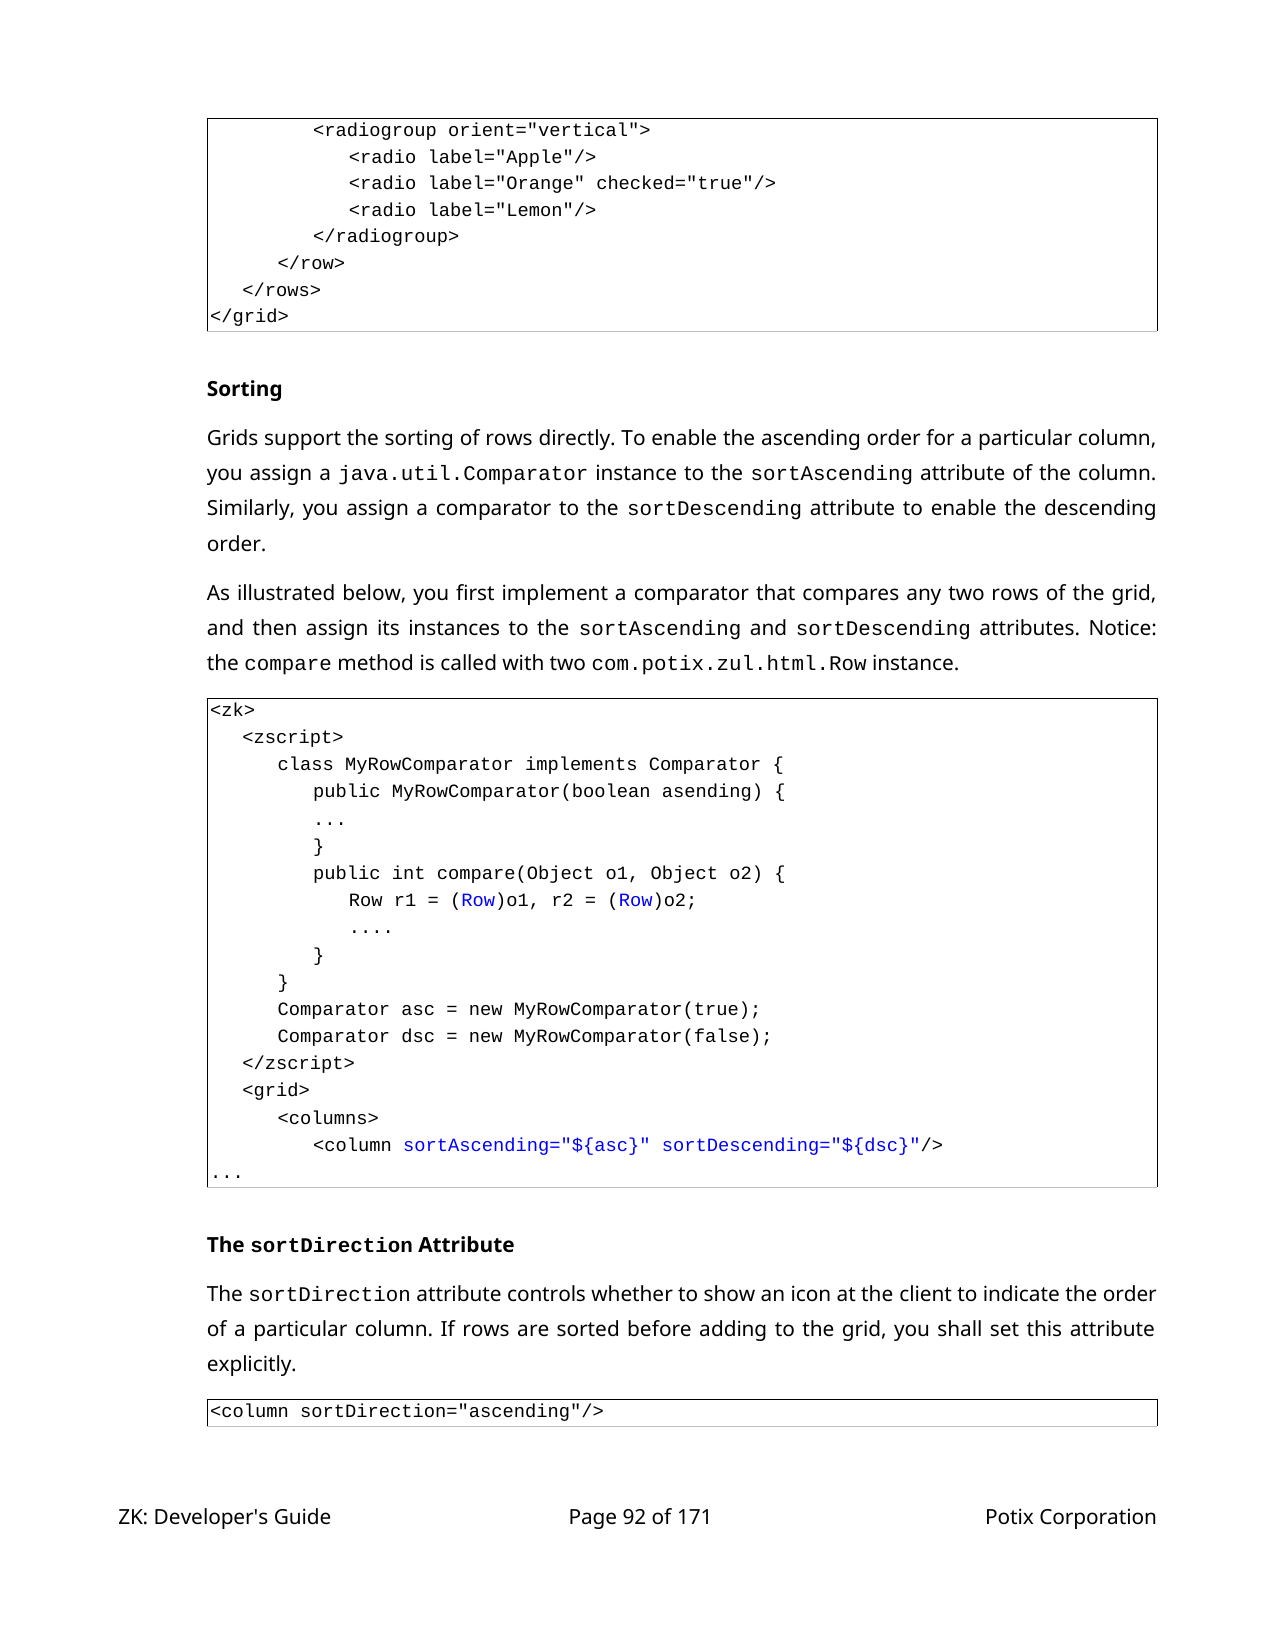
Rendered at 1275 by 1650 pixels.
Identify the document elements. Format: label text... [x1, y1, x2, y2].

text } [208, 834, 1157, 858]
text Comparator dsc = new MyRowComparator(false); [208, 1024, 1157, 1048]
text ... [208, 1160, 1157, 1187]
text public MyRowComparator(boolean asending) { [208, 779, 1157, 803]
text } [208, 969, 1157, 994]
text public int compare(Object o1, Object o2) { [208, 861, 1157, 885]
text <column sortAscending="${asc}" sortDescending="${dsc}"/> [208, 1133, 1157, 1157]
text <column sortDirection="ascending"/> [208, 1400, 1157, 1426]
text Grids support the sorting of rows directly. To enable the ascending order for a particular column, you assign a java.util.Comparator instance to the sortAscending attribute of the column. Similarly, you assign a comparator to the sortDescending attribute to enable the descending order. [207, 423, 1157, 557]
text Row r1 = (Row)o1, r2 = (Row)o2; [208, 888, 1157, 912]
subtitle The sortDirection Attribute [207, 1230, 1157, 1258]
text ... [208, 806, 1157, 831]
text <radiogroup orient="vertical"> <radio label="Apple"/> <radio label="Orange" checked="true"/> <radio label="Lemon"/> </radiogroup> </row> </rows> </grid> [208, 119, 1157, 331]
text <zk> [208, 699, 1157, 722]
text Comparator asc = new MyRowComparator(true); [208, 997, 1157, 1021]
text As illustrated below, you first implement a comparator that compares any two rows of the grid, and then assign its instances to the sortAscending and sortDescending attributes. Notice: the compare method is called with two com.potix.zul.html.Row instance. [207, 578, 1157, 677]
text </zscript> [208, 1051, 1157, 1075]
text The sortDirection attribute controls whether to show an icon at the client to indicate the order of a particular column. If rows are sorted before adding to the grid, you shall set this attribute explicitly. [207, 1279, 1157, 1378]
text .... [208, 915, 1157, 939]
subtitle Sorting [207, 374, 1157, 402]
text class MyRowComparator implements Comparator { [208, 752, 1157, 776]
text <columns> [208, 1106, 1157, 1130]
text <zscript> [208, 725, 1157, 749]
text <grid> [208, 1078, 1157, 1103]
text } [208, 942, 1157, 967]
